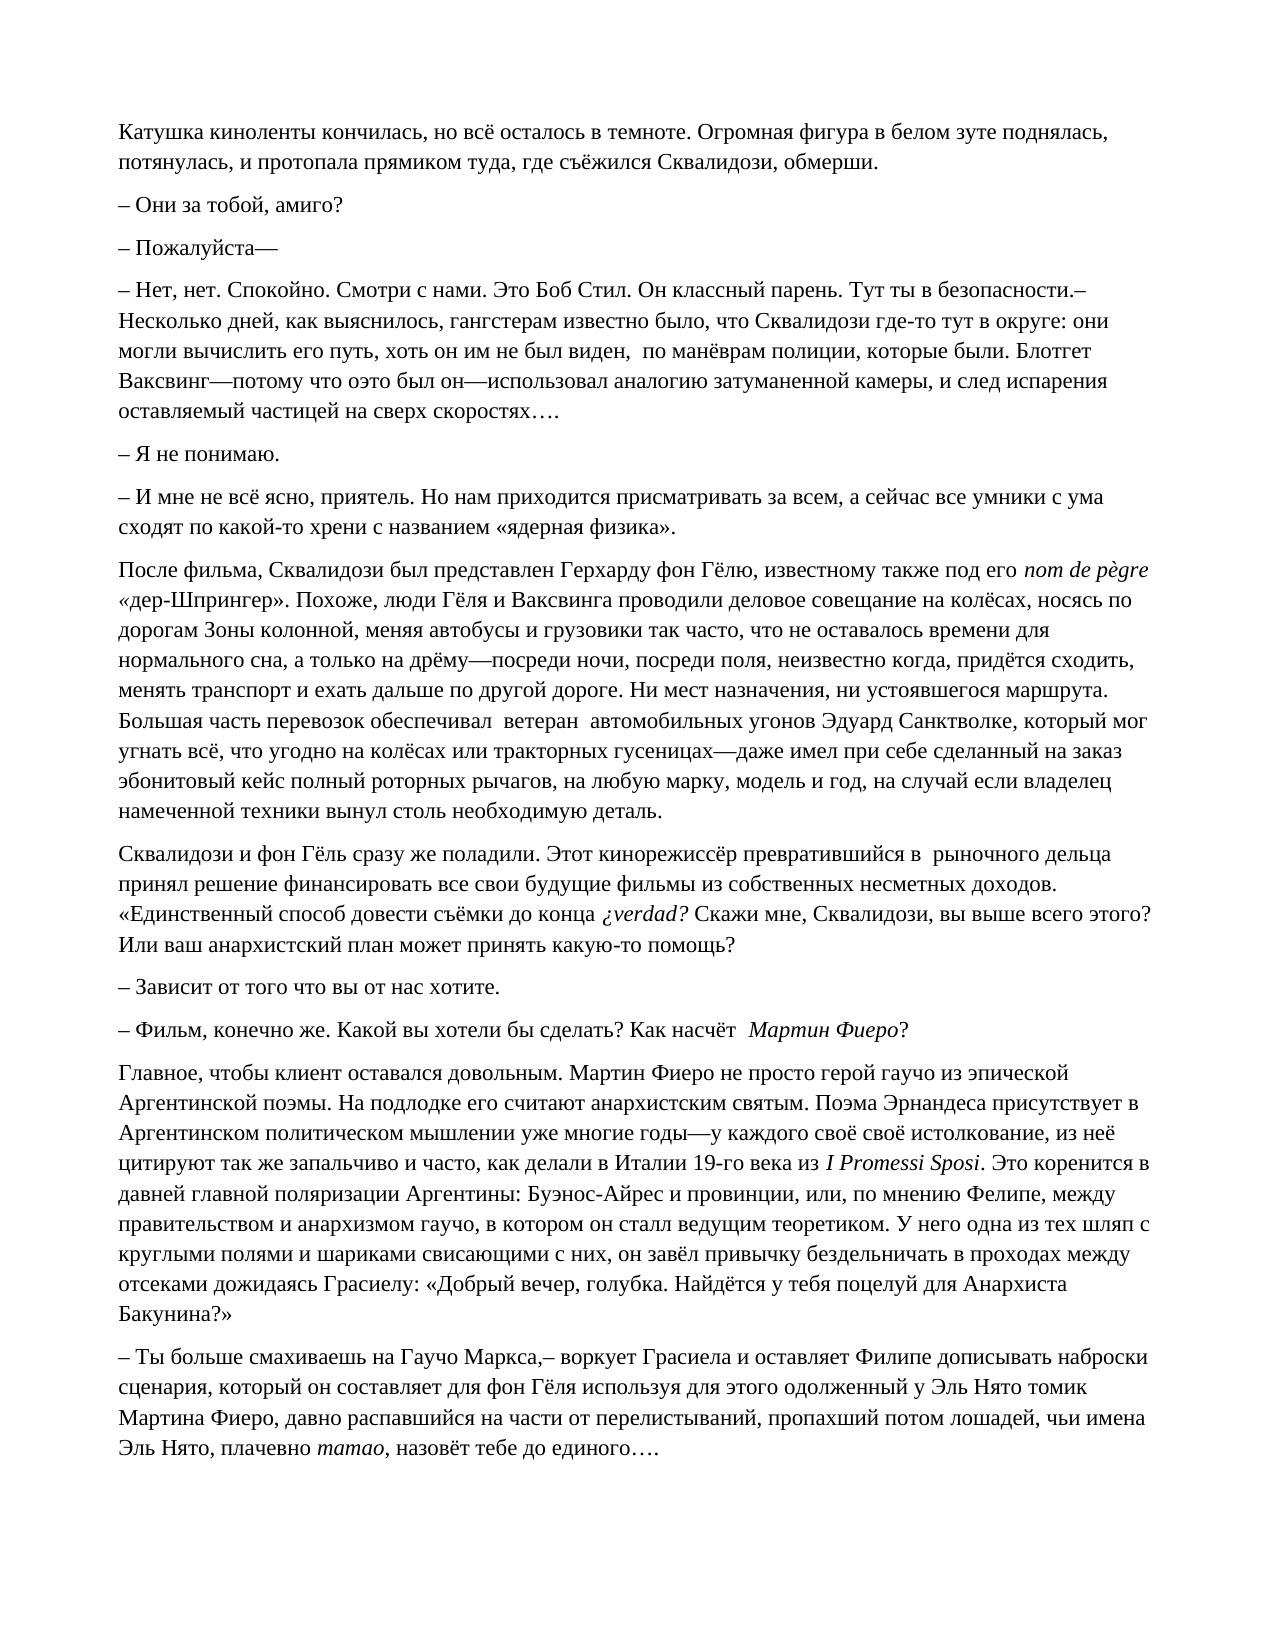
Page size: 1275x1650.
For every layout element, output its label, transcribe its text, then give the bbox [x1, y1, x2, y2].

text После фильма, Сквалидози был представлен Герхарду фон Гёлю, известному также под его nom de pègre «дер-Шпрингер». Похоже, люди Гёля и Ваксвинга проводили деловое совещание на колёсах, носясь по дорогам Зоны колонной, меняя автобусы и грузовики так часто, что не оставалось времени для нормального сна, а только на дрёму—посреди ночи, посреди поля, неизвестно когда, придётся сходить, менять транспорт и ехать дальше по другой дороге. Ни мест назначения, ни устоявшегося маршрута. Большая часть перевозок обеспечивал ветеран автомобильных угонов Эдуард Санктволке, который мог угнать всё, что угодно на колёсах или тракторных гусеницах—даже имел при себе сделанный на заказ эбонитовый кейс полный роторных рычагов, на любую марку, модель и год, на случай если владелец намеченной техники вынул столь необходимую деталь. [118, 556, 1157, 824]
text – Нет, нет. Спокойно. Смотри с нами. Это Боб Стил. Он классный парень. Тут ты в безопасности.– Несколько дней, как выяснилось, гангстерам известно было, что Сквалидози где-то тут в округе: они могли вычислить его путь, хоть он им не был виден, по манёврам полиции, которые были. Блотгет Ваксвинг—потому что оэто был он—использовал аналогию затуманенной камеры, и след испарения оставляемый частицей на сверх скоростях…. [118, 276, 1157, 424]
text Сквалидози и фон Гёль сразу же поладили. Этот кинорежиссёр превратившийся в рыночного дельца принял решение финансировать все свои будущие фильмы из собственных несметных доходов. «Единственный способ довести съёмки до конца ¿verdad? Скажи мне, Сквалидози, вы выше всего этого? Или ваш анархистский план может принять какую-то помощь? [118, 840, 1157, 957]
text – Я не понимаю. [118, 440, 1157, 466]
text – Фильм, конечно же. Какой вы хотели бы сделать? Как насчёт Мартин Фиеро? [118, 1016, 1157, 1042]
text – Пожалуйста— [118, 234, 1157, 260]
text – Ты больше смахиваешь на Гаучо Маркса,– воркует Грасиела и оставляет Филипе дописывать наброски сценария, который он составляет для фон Гёля используя для этого одолженный у Эль Нято томик Мартина Фиеро, давно распавшийся на части от перелистываний, пропахший потом лошадей, чьи имена Эль Нято, плачевно mamao, назовёт тебе до единого…. [118, 1343, 1157, 1460]
text Катушка киноленты кончилась, но всё осталось в темноте. Огромная фигура в белом зуте поднялась, потянулась, и протопала прямиком туда, где съёжился Сквалидози, обмерши. [118, 118, 1157, 175]
text – Они за тобой, амиго? [118, 191, 1157, 217]
text – И мне не всё ясно, приятель. Но нам приходится присматривать за всем, а сейчас все умники с ума сходят по какой-то хрени с названием «ядерная физика». [118, 483, 1157, 539]
text – Зависит от того что вы от нас хотите. [118, 973, 1157, 1000]
text Главное, чтобы клиент оставался довольным. Мартин Фиеро не просто герой гаучо из эпической Аргентинской поэмы. На подлодке его считают анархистским святым. Поэма Эрнандеса присутствует в Аргентинском политическом мышлении уже многие годы—у каждого своё своё истолкование, из неё цитируют так же запальчиво и часто, как делали в Италии 19-го века из I Promessi Sposi. Это коренится в давней главной поляризации Аргентины: Буэнос-Айрес и провинции, или, по мнению Фелипе, между правительством и анархизмом гаучо, в котором он сталл ведущим теоретиком. У него одна из тех шляп с круглыми полями и шариками свисающими с них, он завёл привычку бездельничать в проходах между отсеками дожидаясь Грасиелу: «Добрый вечер, голубка. Найдётся у тебя поцелуй для Анархиста Бакунина?» [118, 1059, 1157, 1327]
